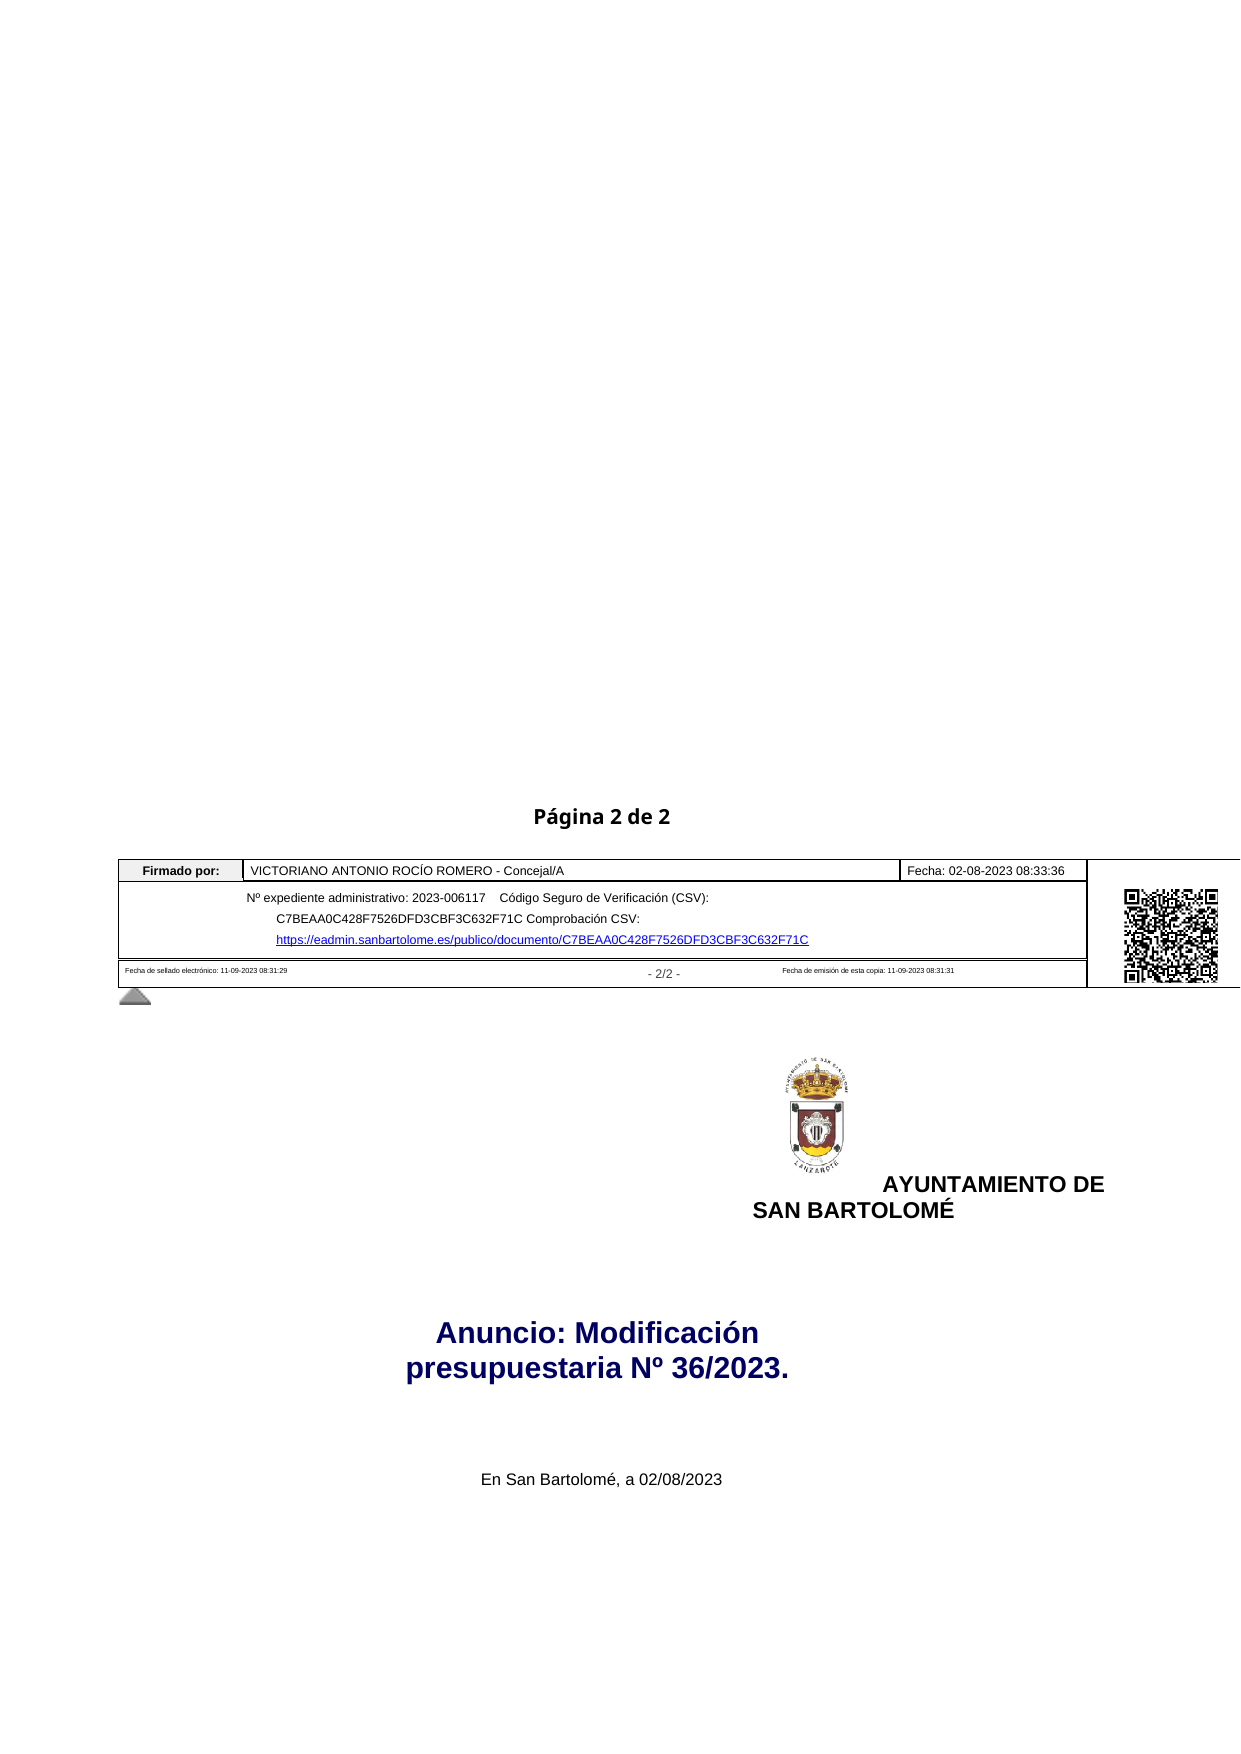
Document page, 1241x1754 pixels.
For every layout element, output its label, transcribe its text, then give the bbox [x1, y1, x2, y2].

table_header [1088, 860, 1240, 987]
table_header Fecha: 02-08-2023 08:33:36 [901, 860, 1086, 880]
text AYUNTAMIENTO DE SAN BARTOLOMÉ [752, 1041, 1122, 1223]
table_header VICTORIANO ANTONIO ROCÍO ROMERO - Concejal/A [244, 860, 899, 880]
table_cell Fecha de sellado electrónico: 11-09-2023 08:31:29 - 2/2 - Fecha de emisión de esta copia: 11-09-2023 08:31:31 [119, 961, 1086, 987]
table_header Firmado por: [119, 860, 242, 878]
text Página 2 de 2 [118, 802, 1085, 831]
text En San Bartolomé, a 02/08/2023 [332, 1469, 871, 1488]
text Anuncio: Modificación presupuestaria Nº 36/2023. [332, 1315, 863, 1384]
table_cell Nº expediente administrativo: 2023-006117 Código Seguro de Verificación (CSV): C7BEAA0C428F7526DFD3CBF3C632F71C Comprobación CSV: https://eadmin.sanbartolome.es/publico/documento/C7BEAA0C428F7526DFD3CBF3C632F71C [119, 882, 1086, 958]
